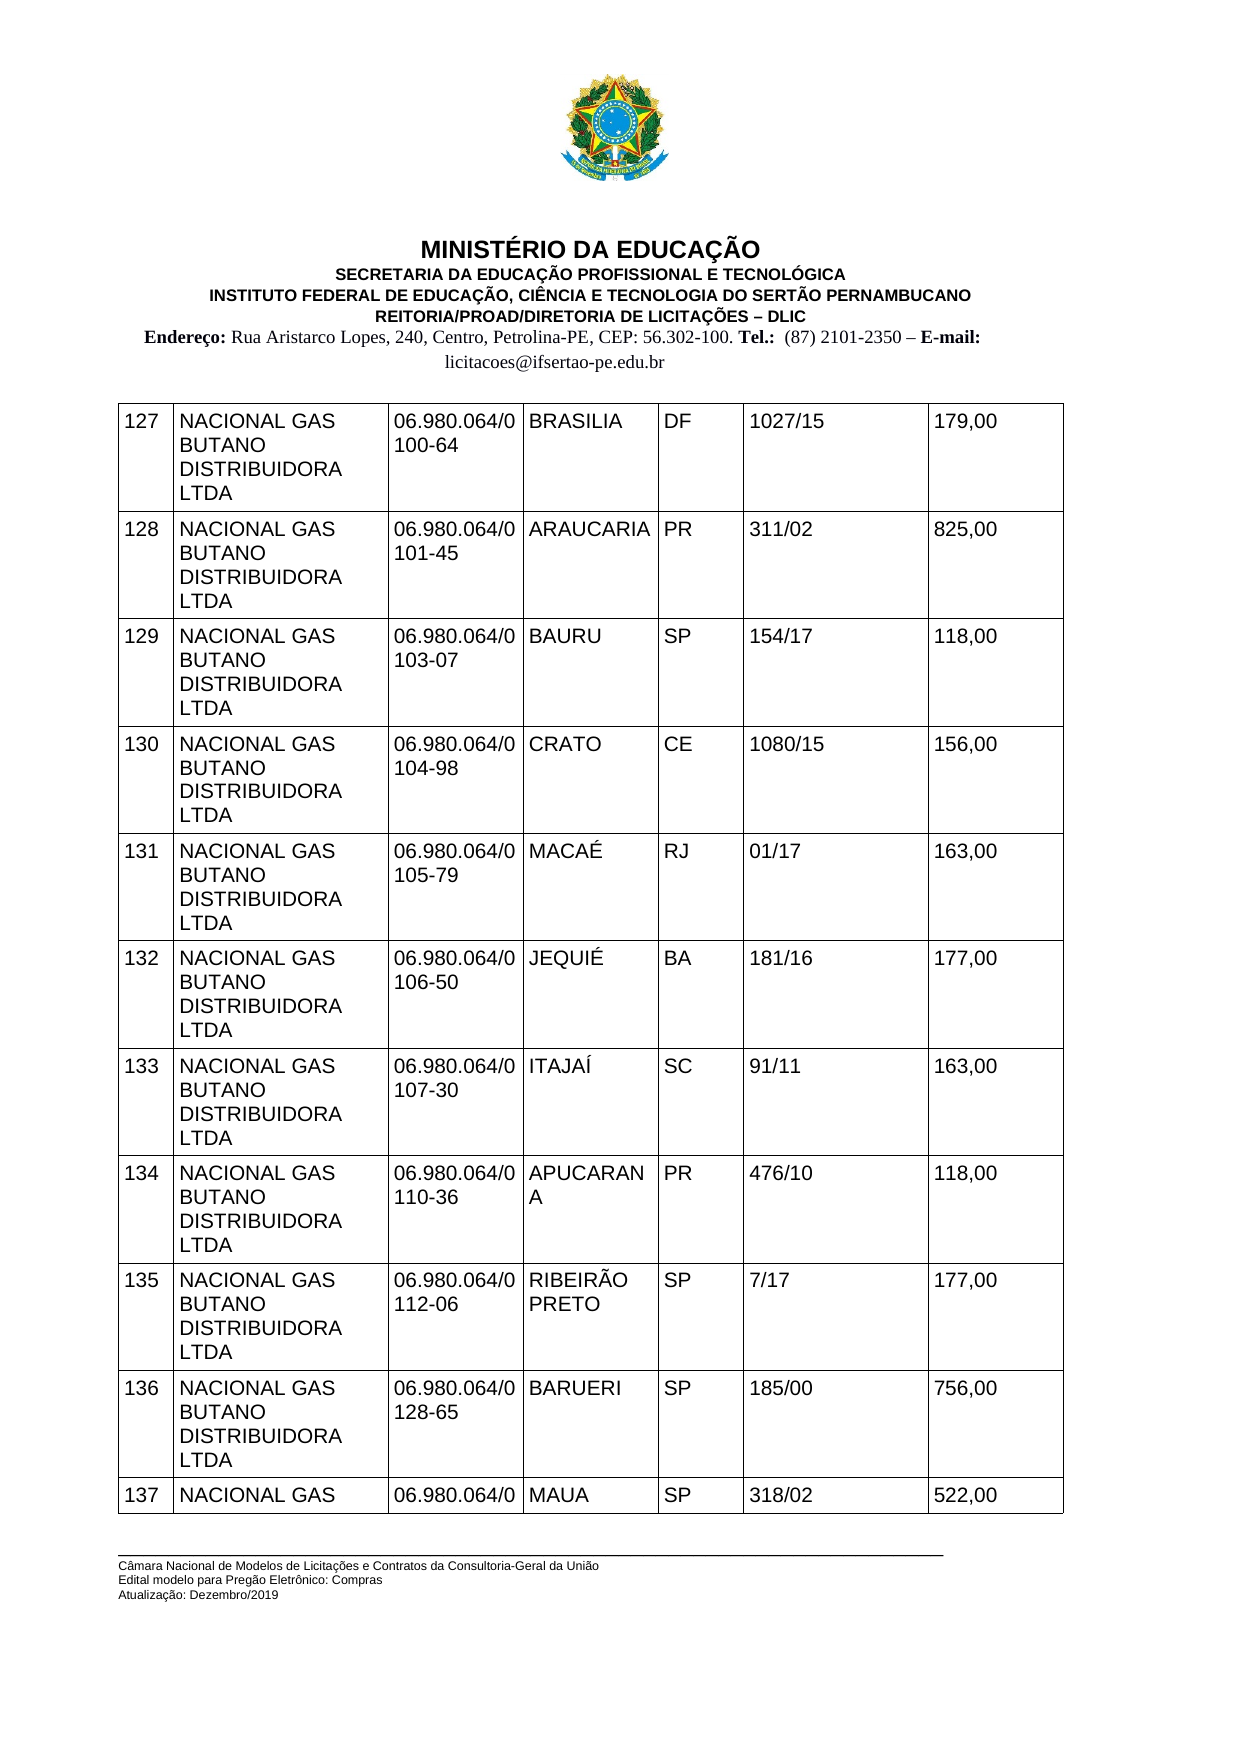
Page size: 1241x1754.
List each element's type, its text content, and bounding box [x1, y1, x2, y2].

table_cell MACAÉ [524, 834, 658, 940]
table_cell 127 [119, 404, 173, 511]
table_cell 137 [119, 1478, 173, 1513]
table_cell NACIONAL GAS BUTANO DISTRIBUIDORA LTDA [174, 1371, 388, 1477]
table_cell 825,00 [929, 512, 1063, 618]
table_cell APUCARANA [524, 1156, 658, 1262]
table_cell 134 [119, 1156, 173, 1262]
table_cell SP [659, 1371, 743, 1477]
table_cell BRASILIA [524, 404, 658, 511]
table_cell PR [659, 1156, 743, 1262]
table_cell 132 [119, 941, 173, 1048]
table_cell SC [659, 1049, 743, 1155]
table_cell ITAJAÍ [524, 1049, 658, 1155]
table_cell 131 [119, 834, 173, 940]
table_cell 136 [119, 1371, 173, 1477]
table_cell BARUERI [524, 1371, 658, 1477]
table_cell NACIONAL GAS BUTANO DISTRIBUIDORA LTDA [174, 1264, 388, 1370]
table_cell JEQUIÉ [524, 941, 658, 1048]
table_cell 177,00 [929, 941, 1063, 1048]
table_cell BA [659, 941, 743, 1048]
table_cell 163,00 [929, 1049, 1063, 1155]
table_cell 756,00 [929, 1371, 1063, 1477]
table_cell 1027/15 [744, 404, 928, 511]
table_cell 179,00 [929, 404, 1063, 511]
table_cell 7/17 [744, 1264, 928, 1370]
table_cell NACIONAL GAS BUTANO DISTRIBUIDORA LTDA [174, 834, 388, 940]
table_cell 06.980.064/0105-79 [389, 834, 523, 940]
table_cell 311/02 [744, 512, 928, 618]
table_cell NACIONAL GAS BUTANO DISTRIBUIDORA LTDA [174, 727, 388, 833]
table_cell 154/17 [744, 619, 928, 726]
table_cell NACIONAL GAS [174, 1478, 388, 1513]
table_cell NACIONAL GAS BUTANO DISTRIBUIDORA LTDA [174, 512, 388, 618]
table_cell NACIONAL GAS BUTANO DISTRIBUIDORA LTDA [174, 619, 388, 726]
table_cell 128 [119, 512, 173, 618]
picture [560, 74, 669, 181]
table_cell 06.980.064/0128-65 [389, 1371, 523, 1477]
table_cell 118,00 [929, 619, 1063, 726]
table_cell 163,00 [929, 834, 1063, 940]
table_cell 06.980.064/0107-30 [389, 1049, 523, 1155]
table_cell 06.980.064/0 [389, 1478, 523, 1513]
table_cell 06.980.064/0106-50 [389, 941, 523, 1048]
table_cell 476/10 [744, 1156, 928, 1262]
table_cell NACIONAL GAS BUTANO DISTRIBUIDORA LTDA [174, 941, 388, 1048]
table_cell CE [659, 727, 743, 833]
table_cell 318/02 [744, 1478, 928, 1513]
table_cell 181/16 [744, 941, 928, 1048]
table_cell 185/00 [744, 1371, 928, 1477]
table_cell 01/17 [744, 834, 928, 940]
table_cell 06.980.064/0104-98 [389, 727, 523, 833]
table_cell NACIONAL GAS BUTANO DISTRIBUIDORA LTDA [174, 1156, 388, 1262]
table_cell SP [659, 1478, 743, 1513]
table_cell 129 [119, 619, 173, 726]
table_cell SP [659, 1264, 743, 1370]
table_cell 1080/15 [744, 727, 928, 833]
table_cell 06.980.064/0100-64 [389, 404, 523, 511]
table_cell 522,00 [929, 1478, 1063, 1513]
table_cell 91/11 [744, 1049, 928, 1155]
table_cell RIBEIRÃO PRETO [524, 1264, 658, 1370]
table_cell 06.980.064/0101-45 [389, 512, 523, 618]
table_cell ARAUCARIA [524, 512, 658, 618]
table_cell DF [659, 404, 743, 511]
table_cell SP [659, 619, 743, 726]
table_cell NACIONAL GAS BUTANO DISTRIBUIDORA LTDA [174, 1049, 388, 1155]
table_cell 133 [119, 1049, 173, 1155]
table_cell 06.980.064/0110-36 [389, 1156, 523, 1262]
table_cell 06.980.064/0103-07 [389, 619, 523, 726]
table_cell 130 [119, 727, 173, 833]
table_cell PR [659, 512, 743, 618]
table_cell CRATO [524, 727, 658, 833]
table_cell RJ [659, 834, 743, 940]
table_cell 06.980.064/0112-06 [389, 1264, 523, 1370]
table_cell NACIONAL GAS BUTANO DISTRIBUIDORA LTDA [174, 404, 388, 511]
table_cell 118,00 [929, 1156, 1063, 1262]
table_cell MAUA [524, 1478, 658, 1513]
table_cell 156,00 [929, 727, 1063, 833]
table_cell 177,00 [929, 1264, 1063, 1370]
table_cell 135 [119, 1264, 173, 1370]
table_cell BAURU [524, 619, 658, 726]
